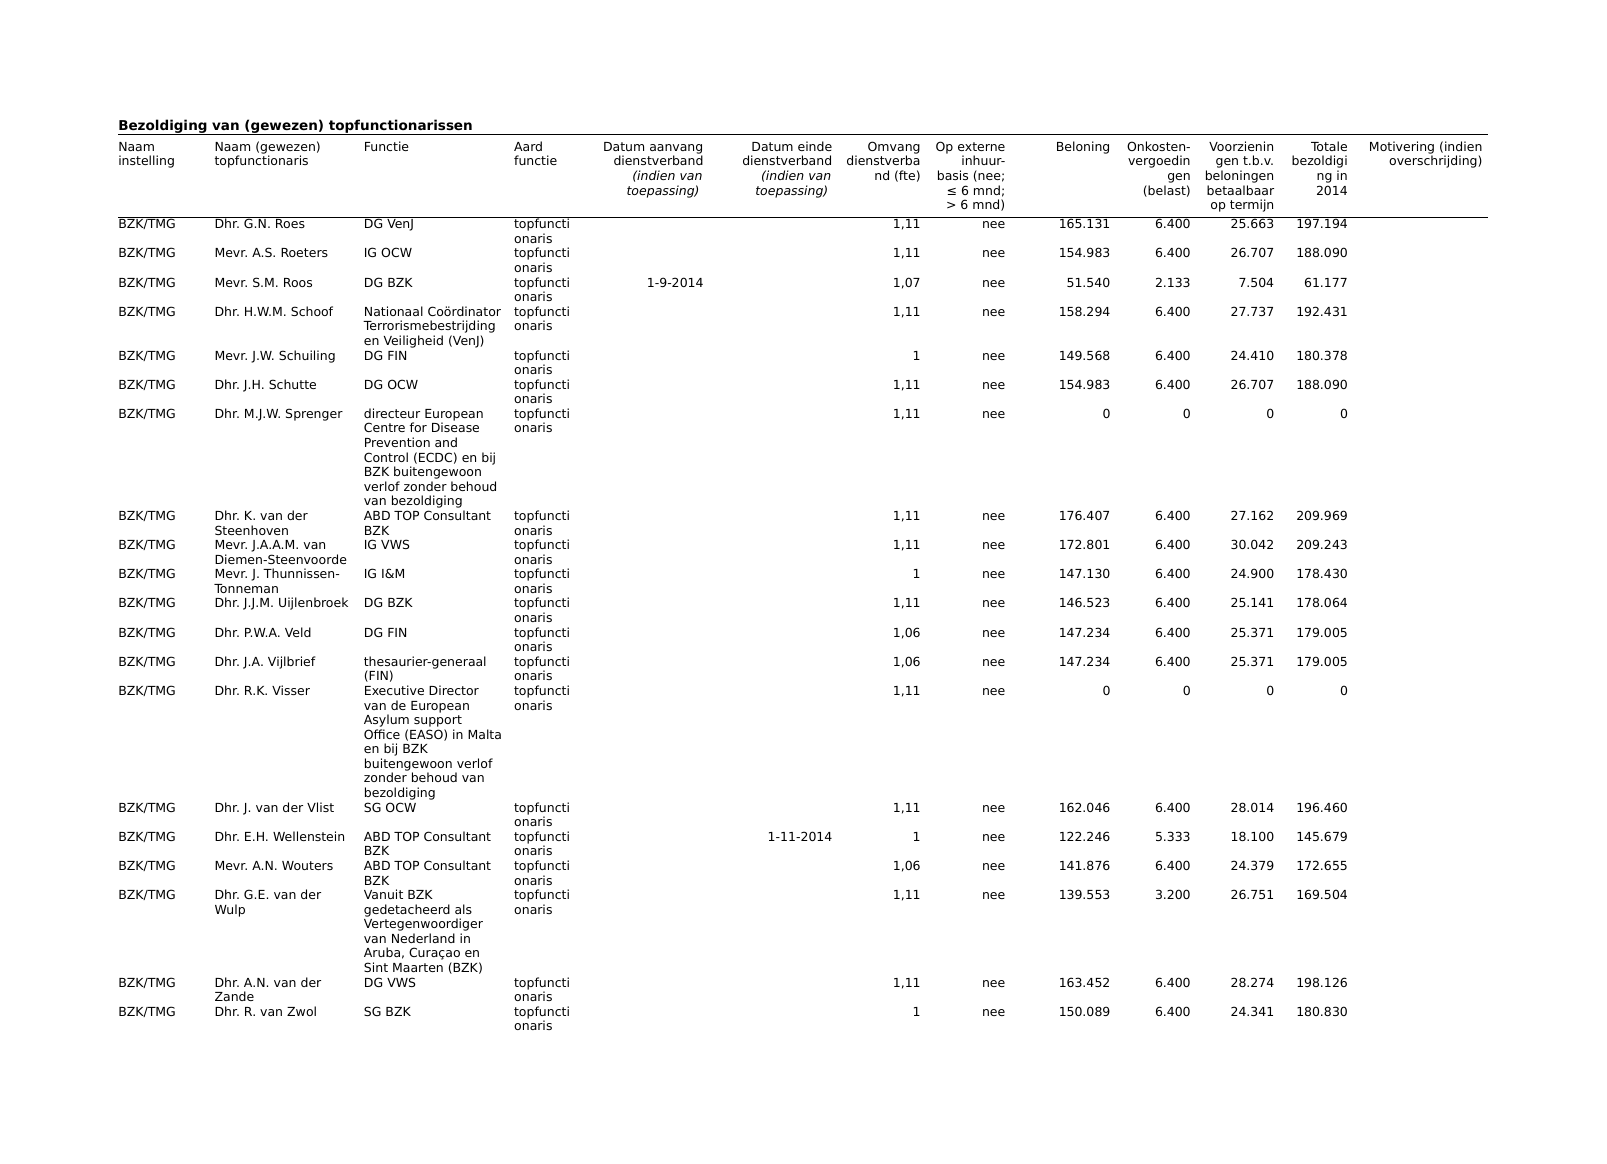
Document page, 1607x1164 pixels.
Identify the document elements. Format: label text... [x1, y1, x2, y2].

table_cell [581, 305, 709, 348]
table_cell 0 [1196, 684, 1280, 801]
table_cell Executive Director van de European Asylum support Office (EASO) in Malta en bij BZK buitengewoon verlof zonder behoud van bezoldiging [358, 684, 508, 801]
table_cell 150.089 [1011, 1005, 1116, 1034]
table_cell DG BZK [358, 276, 508, 305]
table_cell topfunctionaris [508, 888, 581, 976]
table_cell [709, 276, 838, 305]
table_cell Aard functie [508, 135, 581, 217]
table_cell Dhr. H.W.M. Schoof [209, 305, 358, 348]
table_cell 141.876 [1011, 859, 1116, 888]
table_cell 1 [838, 567, 926, 596]
table_cell [709, 378, 838, 407]
table_cell Dhr. G.E. van der Wulp [209, 888, 358, 976]
table_cell [1354, 407, 1488, 509]
table_cell topfunctionaris [508, 684, 581, 801]
table_cell [709, 801, 838, 830]
table_cell nee [926, 349, 1011, 378]
table_cell 18.100 [1196, 830, 1280, 859]
table_cell 28.014 [1196, 801, 1280, 830]
table_cell 26.707 [1196, 378, 1280, 407]
table_cell [709, 655, 838, 684]
table_cell Dhr. R. van Zwol [209, 1005, 358, 1034]
table_cell [581, 378, 709, 407]
table_cell Datum aanvang dienstverband (indien van toepassing) [581, 135, 709, 217]
table_cell [709, 567, 838, 596]
table_cell nee [926, 276, 1011, 305]
table_cell nee [926, 801, 1011, 830]
table_cell [581, 801, 709, 830]
table_cell 180.830 [1280, 1005, 1353, 1034]
table_cell 30.042 [1196, 538, 1280, 567]
table_cell [581, 407, 709, 509]
table_cell [581, 684, 709, 801]
table_cell Beloning [1011, 135, 1116, 217]
table_cell 147.234 [1011, 655, 1116, 684]
table_cell Dhr. J.H. Schutte [209, 378, 358, 407]
table_cell 2.133 [1116, 276, 1196, 305]
table_cell 24.341 [1196, 1005, 1280, 1034]
table_cell 25.141 [1196, 596, 1280, 626]
table_cell BZK/TMG [118, 976, 208, 1005]
table_cell 6.400 [1116, 378, 1196, 407]
table_cell 6.400 [1116, 509, 1196, 538]
table_cell topfunctionaris [508, 538, 581, 567]
table_cell nee [926, 830, 1011, 859]
table_cell 1-11-2014 [709, 830, 838, 859]
table_header Bezoldiging van (gewezen) topfunctionarissen [118, 118, 1488, 134]
table_cell 6.400 [1116, 859, 1196, 888]
table_cell 61.177 [1280, 276, 1353, 305]
table_cell 209.243 [1280, 538, 1353, 567]
table_cell directeur European Centre for Disease Prevention and Control (ECDC) en bij BZK buitengewoon verlof zonder behoud van bezoldiging [358, 407, 508, 509]
table_cell 1,07 [838, 276, 926, 305]
table_cell nee [926, 684, 1011, 801]
table_cell [581, 349, 709, 378]
table_cell [1354, 830, 1488, 859]
table_cell [581, 976, 709, 1005]
table_cell 51.540 [1011, 276, 1116, 305]
table_cell [1354, 246, 1488, 276]
table_cell 6.400 [1116, 349, 1196, 378]
table_cell 0 [1116, 684, 1196, 801]
table_cell 1,11 [838, 305, 926, 348]
table_cell [581, 888, 709, 976]
table_cell thesaurier-generaal (FIN) [358, 655, 508, 684]
table_cell 163.452 [1011, 976, 1116, 1005]
table_cell topfunctionaris [508, 349, 581, 378]
table_cell IG VWS [358, 538, 508, 567]
table_cell 1 [838, 830, 926, 859]
table_cell Mevr. S.M. Roos [209, 276, 358, 305]
table_cell topfunctionaris [508, 1005, 581, 1034]
table_cell IG OCW [358, 246, 508, 276]
table_cell [709, 976, 838, 1005]
table_cell 162.046 [1011, 801, 1116, 830]
table_cell BZK/TMG [118, 626, 208, 655]
table_cell Naam (gewezen) topfunctionaris [209, 135, 358, 217]
table_cell 26.707 [1196, 246, 1280, 276]
table_cell 1,11 [838, 218, 926, 246]
table_cell Dhr. K. van der Steenhoven [209, 509, 358, 538]
table_cell [1354, 859, 1488, 888]
table_cell 27.162 [1196, 509, 1280, 538]
table_cell [709, 407, 838, 509]
table_cell [1354, 801, 1488, 830]
table_cell nee [926, 596, 1011, 626]
table_cell [1354, 888, 1488, 976]
table_cell 1,06 [838, 655, 926, 684]
table_cell BZK/TMG [118, 888, 208, 976]
table_cell 1-9-2014 [581, 276, 709, 305]
table_cell 1,06 [838, 859, 926, 888]
table_cell topfunctionaris [508, 509, 581, 538]
table_cell 1 [838, 349, 926, 378]
table_cell [1354, 684, 1488, 801]
table_cell topfunctionaris [508, 859, 581, 888]
table_cell Functie [358, 135, 508, 217]
table_cell [709, 538, 838, 567]
table_cell [709, 1005, 838, 1034]
table_cell BZK/TMG [118, 218, 208, 246]
table_cell [709, 246, 838, 276]
table_cell nee [926, 538, 1011, 567]
table_cell Dhr. A.N. van der Zande [209, 976, 358, 1005]
table_cell BZK/TMG [118, 655, 208, 684]
table_cell nee [926, 655, 1011, 684]
table_cell [581, 596, 709, 626]
table_cell BZK/TMG [118, 859, 208, 888]
table_cell IG I&M [358, 567, 508, 596]
table_cell 169.504 [1280, 888, 1353, 976]
table_cell topfunctionaris [508, 567, 581, 596]
table_cell Vanuit BZK gedetacheerd als Vertegenwoordiger van Nederland in Aruba, Curaçao en Sint Maarten (BZK) [358, 888, 508, 976]
table_cell nee [926, 218, 1011, 246]
table_cell BZK/TMG [118, 801, 208, 830]
table_cell BZK/TMG [118, 509, 208, 538]
table_cell [1354, 305, 1488, 348]
table_cell topfunctionaris [508, 305, 581, 348]
table_cell nee [926, 509, 1011, 538]
table_cell BZK/TMG [118, 276, 208, 305]
table_cell Op externe inhuur-basis (nee; ≤ 6 mnd; > 6 mnd) [926, 135, 1011, 217]
table_cell 28.274 [1196, 976, 1280, 1005]
table_cell nee [926, 626, 1011, 655]
table_cell Naam instelling [118, 135, 208, 217]
table_cell 122.246 [1011, 830, 1116, 859]
table_cell nee [926, 888, 1011, 976]
table_cell 1,11 [838, 378, 926, 407]
table_cell BZK/TMG [118, 567, 208, 596]
table_cell 6.400 [1116, 567, 1196, 596]
table_cell ABD TOP Consultant BZK [358, 859, 508, 888]
table_cell Dhr. J.A. Vijlbrief [209, 655, 358, 684]
table_cell Dhr. J. van der Vlist [209, 801, 358, 830]
table_cell BZK/TMG [118, 246, 208, 276]
table_cell 6.400 [1116, 1005, 1196, 1034]
table_cell 178.430 [1280, 567, 1353, 596]
table_cell 139.553 [1011, 888, 1116, 976]
table_cell BZK/TMG [118, 407, 208, 509]
table_cell [581, 1005, 709, 1034]
table_cell [1354, 976, 1488, 1005]
table_cell Voorzieningen t.b.v. beloningen betaalbaar op termijn [1196, 135, 1280, 217]
table_cell 1,11 [838, 684, 926, 801]
table_cell DG BZK [358, 596, 508, 626]
table_cell Mevr. A.S. Roeters [209, 246, 358, 276]
table_cell 1,11 [838, 509, 926, 538]
table_cell nee [926, 859, 1011, 888]
table_cell 1,11 [838, 407, 926, 509]
table_cell 0 [1116, 407, 1196, 509]
table_cell 25.371 [1196, 655, 1280, 684]
table_cell 147.234 [1011, 626, 1116, 655]
table_cell nee [926, 976, 1011, 1005]
table_cell [581, 246, 709, 276]
table_cell [581, 567, 709, 596]
table_cell 6.400 [1116, 305, 1196, 348]
table_cell BZK/TMG [118, 305, 208, 348]
table_cell [581, 655, 709, 684]
table_cell 26.751 [1196, 888, 1280, 976]
table_cell Onkosten-vergoedingen (belast) [1116, 135, 1196, 217]
table_cell ABD TOP Consultant BZK [358, 509, 508, 538]
table_cell 178.064 [1280, 596, 1353, 626]
table_cell Dhr. P.W.A. Veld [209, 626, 358, 655]
table_cell 198.126 [1280, 976, 1353, 1005]
table_cell 6.400 [1116, 218, 1196, 246]
table_cell topfunctionaris [508, 655, 581, 684]
table_cell Dhr. M.J.W. Sprenger [209, 407, 358, 509]
table_cell Datum einde dienstverband (indien van toepassing) [709, 135, 838, 217]
table_cell 188.090 [1280, 378, 1353, 407]
table_cell topfunctionaris [508, 801, 581, 830]
table_cell 179.005 [1280, 655, 1353, 684]
table_cell 6.400 [1116, 976, 1196, 1005]
table_cell [581, 626, 709, 655]
table_cell Mevr. J.A.A.M. van Diemen-Steenvoorde [209, 538, 358, 567]
table_cell 6.400 [1116, 655, 1196, 684]
table_cell topfunctionaris [508, 830, 581, 859]
table_cell 1 [838, 1005, 926, 1034]
table_cell 172.801 [1011, 538, 1116, 567]
table_cell 6.400 [1116, 538, 1196, 567]
table_cell Dhr. J.J.M. Uijlenbroek [209, 596, 358, 626]
table_cell 0 [1196, 407, 1280, 509]
table_cell 209.969 [1280, 509, 1353, 538]
table_cell topfunctionaris [508, 276, 581, 305]
table_cell Mevr. J. Thunnissen-Tonneman [209, 567, 358, 596]
table_cell 147.130 [1011, 567, 1116, 596]
table_cell BZK/TMG [118, 1005, 208, 1034]
table_cell [1354, 509, 1488, 538]
table_cell BZK/TMG [118, 349, 208, 378]
table_cell 24.410 [1196, 349, 1280, 378]
table_cell 145.679 [1280, 830, 1353, 859]
table_cell [1354, 567, 1488, 596]
table_cell 0 [1011, 684, 1116, 801]
table_cell 179.005 [1280, 626, 1353, 655]
table_cell [1354, 378, 1488, 407]
table_cell 172.655 [1280, 859, 1353, 888]
table_cell 5.333 [1116, 830, 1196, 859]
table_cell 192.431 [1280, 305, 1353, 348]
table_cell DG VWS [358, 976, 508, 1005]
table_cell [709, 859, 838, 888]
table_cell nee [926, 567, 1011, 596]
table_cell [709, 349, 838, 378]
table_cell Omvang dienstverband (fte) [838, 135, 926, 217]
table_cell 0 [1011, 407, 1116, 509]
table_cell topfunctionaris [508, 218, 581, 246]
table_cell 188.090 [1280, 246, 1353, 276]
table_cell 6.400 [1116, 246, 1196, 276]
table_cell [1354, 655, 1488, 684]
table_cell SG OCW [358, 801, 508, 830]
table_cell [1354, 218, 1488, 246]
table_cell 27.737 [1196, 305, 1280, 348]
table_cell Mevr. J.W. Schuiling [209, 349, 358, 378]
table_cell nee [926, 305, 1011, 348]
table_cell Motivering (indien overschrijding) [1354, 135, 1488, 217]
table_cell BZK/TMG [118, 378, 208, 407]
table_cell 24.900 [1196, 567, 1280, 596]
table_cell Dhr. R.K. Visser [209, 684, 358, 801]
table_cell 6.400 [1116, 596, 1196, 626]
table_cell 24.379 [1196, 859, 1280, 888]
table_cell 6.400 [1116, 801, 1196, 830]
table_cell 165.131 [1011, 218, 1116, 246]
table_cell 0 [1280, 407, 1353, 509]
table_cell [709, 596, 838, 626]
table_cell Dhr. E.H. Wellenstein [209, 830, 358, 859]
table_cell 3.200 [1116, 888, 1196, 976]
table_cell 196.460 [1280, 801, 1353, 830]
table_cell nee [926, 246, 1011, 276]
table_cell [1354, 538, 1488, 567]
table_cell 7.504 [1196, 276, 1280, 305]
table_cell [1354, 596, 1488, 626]
table_cell SG BZK [358, 1005, 508, 1034]
table_cell topfunctionaris [508, 596, 581, 626]
table_cell 1,11 [838, 538, 926, 567]
table_cell topfunctionaris [508, 976, 581, 1005]
table_cell Totale bezoldiging in 2014 [1280, 135, 1353, 217]
table_cell [581, 859, 709, 888]
table_cell BZK/TMG [118, 596, 208, 626]
table_cell 180.378 [1280, 349, 1353, 378]
table_cell Nationaal Coördinator Terrorismebestrijding en Veiligheid (VenJ) [358, 305, 508, 348]
table_cell BZK/TMG [118, 684, 208, 801]
table_cell [1354, 626, 1488, 655]
table_cell DG OCW [358, 378, 508, 407]
table_cell [581, 538, 709, 567]
table_cell 149.568 [1011, 349, 1116, 378]
table_cell BZK/TMG [118, 538, 208, 567]
table_cell [709, 305, 838, 348]
table_cell ABD TOP Consultant BZK [358, 830, 508, 859]
table_cell [581, 218, 709, 246]
table_cell nee [926, 407, 1011, 509]
table_cell [1354, 276, 1488, 305]
table_cell BZK/TMG [118, 830, 208, 859]
table_cell [581, 830, 709, 859]
table_cell 176.407 [1011, 509, 1116, 538]
table_cell 158.294 [1011, 305, 1116, 348]
table_cell DG FIN [358, 349, 508, 378]
table_cell 0 [1280, 684, 1353, 801]
table_cell 197.194 [1280, 218, 1353, 246]
table_cell 25.663 [1196, 218, 1280, 246]
table_cell [709, 509, 838, 538]
table_cell DG FIN [358, 626, 508, 655]
table_cell 1,11 [838, 801, 926, 830]
table_cell 25.371 [1196, 626, 1280, 655]
table_cell topfunctionaris [508, 626, 581, 655]
table_cell 154.983 [1011, 246, 1116, 276]
table_cell 146.523 [1011, 596, 1116, 626]
table_cell [709, 218, 838, 246]
table_cell 1,11 [838, 976, 926, 1005]
table_cell [1354, 349, 1488, 378]
table_cell nee [926, 378, 1011, 407]
table_cell 154.983 [1011, 378, 1116, 407]
table_cell [709, 684, 838, 801]
table_cell 1,11 [838, 596, 926, 626]
table_cell Mevr. A.N. Wouters [209, 859, 358, 888]
table_cell [709, 626, 838, 655]
table_cell topfunctionaris [508, 378, 581, 407]
table_cell 1,06 [838, 626, 926, 655]
table_cell nee [926, 1005, 1011, 1034]
table_cell Dhr. G.N. Roes [209, 218, 358, 246]
table_cell DG VenJ [358, 218, 508, 246]
table_cell 1,11 [838, 888, 926, 976]
table_cell [1354, 1005, 1488, 1034]
table_cell [581, 509, 709, 538]
table_cell 6.400 [1116, 626, 1196, 655]
table_cell topfunctionaris [508, 407, 581, 509]
table_cell [709, 888, 838, 976]
table_cell 1,11 [838, 246, 926, 276]
table_cell topfunctionaris [508, 246, 581, 276]
